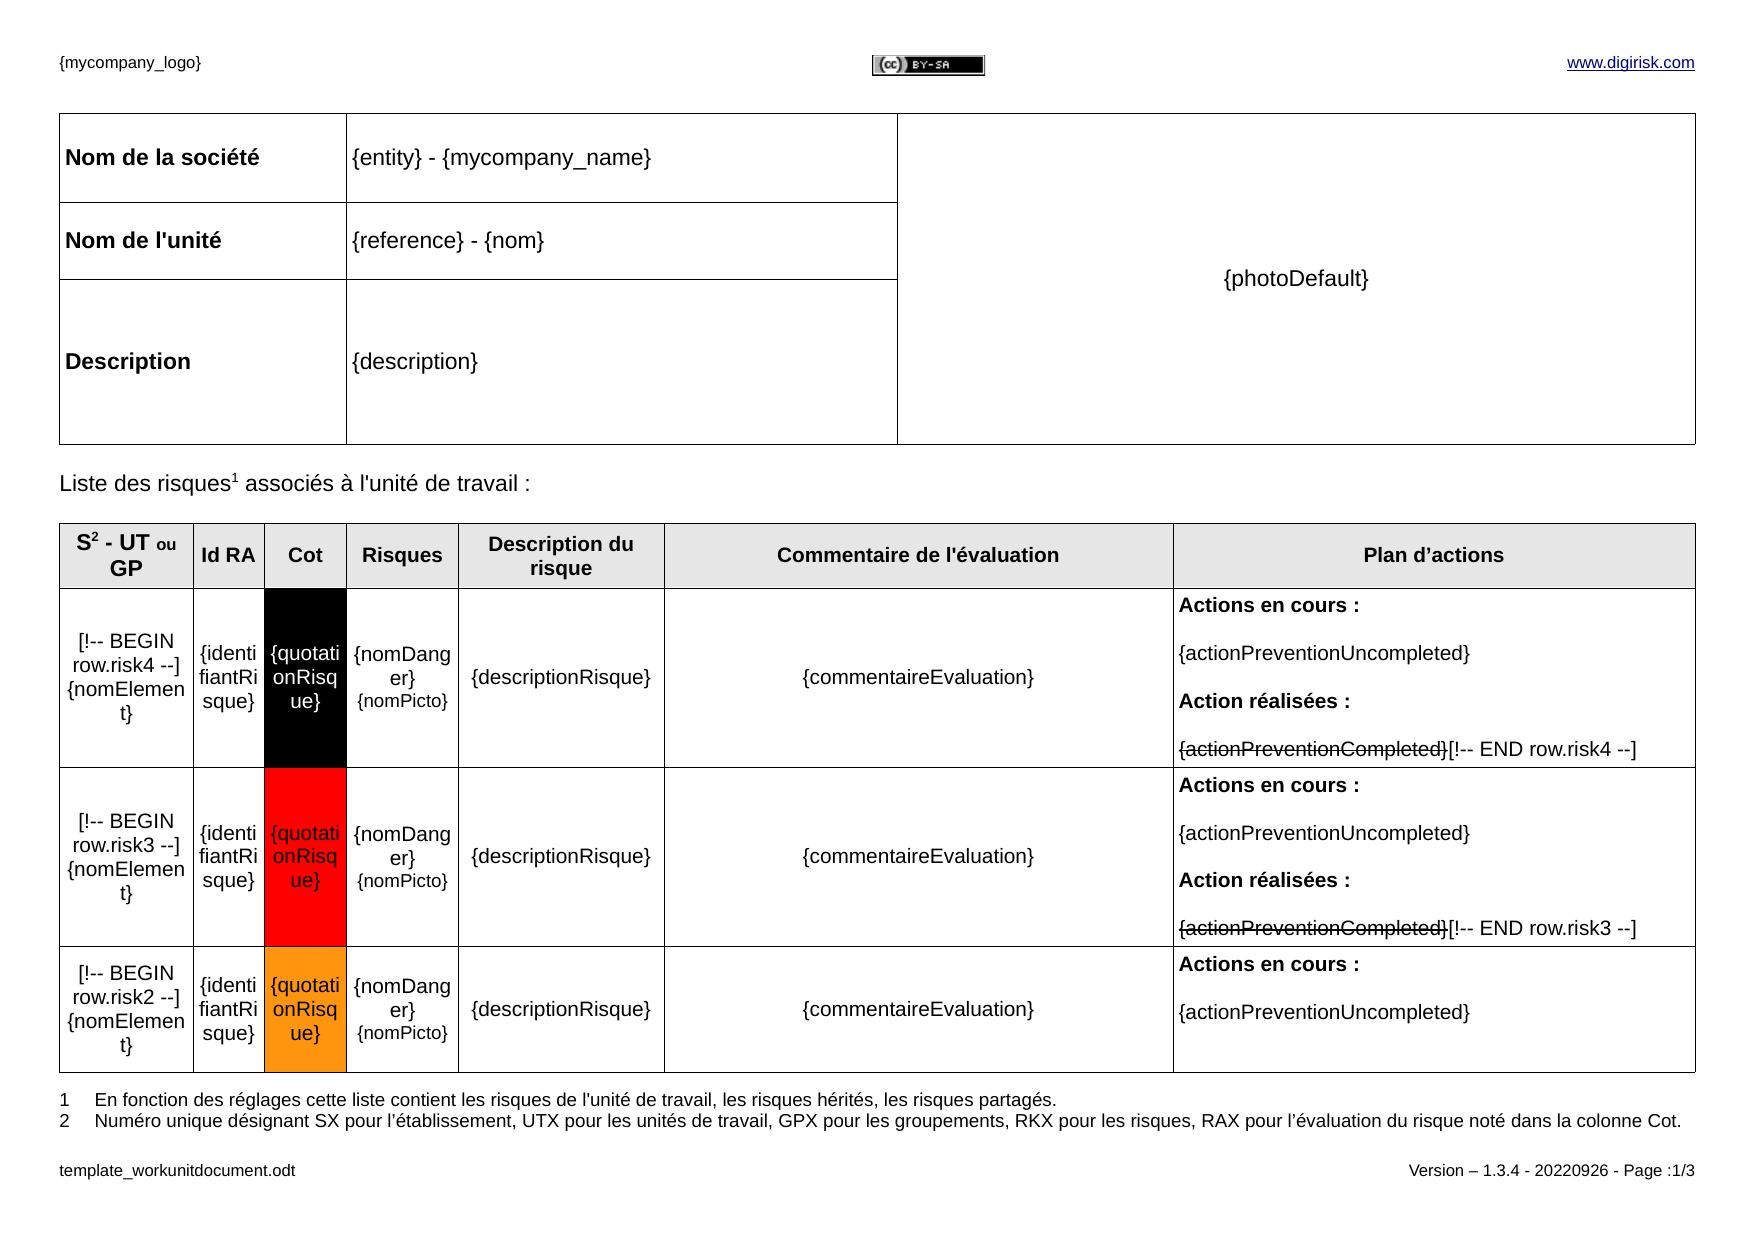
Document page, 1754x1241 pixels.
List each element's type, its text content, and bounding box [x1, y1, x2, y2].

table_cell {reference} - {nom} [347, 203, 897, 279]
table_cell {descriptionRisque} [459, 768, 664, 946]
table_cell [!-- BEGIN row.risk4 --]{nomElement} [60, 589, 193, 767]
table_cell {commentaireEvaluation} [665, 589, 1173, 767]
table_cell {identifiantRisque} [194, 768, 264, 946]
table_cell Actions en cours : {actionPreventionUncompleted} Action réalisées : {actionPreventionCompleted}[!-- END row.risk4 --] [1174, 589, 1695, 767]
table_cell {nomDanger} {nomPicto} [347, 947, 458, 1072]
table_header {entity} - {mycompany_name} [347, 114, 897, 202]
picture [872, 55, 986, 76]
text Liste des risques associés à l'unité de travail : [59, 470, 1695, 497]
table_cell {commentaireEvaluation} [665, 947, 1173, 1072]
table_cell {quotationRisque} [265, 947, 346, 1072]
table_cell {description} [347, 280, 897, 444]
table_header Cot [265, 524, 346, 587]
table_cell {quotationRisque} [265, 589, 346, 767]
table_cell {identifiantRisque} [194, 589, 264, 767]
table_header {photoDefault} [898, 114, 1695, 444]
table_cell {quotationRisque} [265, 768, 346, 946]
table_header Id RA [194, 524, 264, 587]
table_cell {commentaireEvaluation} [665, 768, 1173, 946]
table_cell {nomDanger} {nomPicto} [347, 589, 458, 767]
table_cell {descriptionRisque} [459, 947, 664, 1072]
table_cell Actions en cours : {actionPreventionUncompleted} Action réalisées : {actionPreventionCompleted}[!-- END row.risk3 --] [1174, 768, 1695, 946]
table_cell [!-- BEGIN row.risk2 --]{nomElement} [60, 947, 193, 1072]
table_header Risques [347, 524, 458, 587]
table_header S - UT ou GP [60, 524, 193, 587]
table_cell Description [60, 280, 346, 444]
table_cell Nom de l'unité [60, 203, 346, 279]
table_cell [!-- BEGIN row.risk3 --]{nomElement} [60, 768, 193, 946]
table_cell {descriptionRisque} [459, 589, 664, 767]
text En fonction des réglages cette liste contient les risques de l'unité de travail, les risques hérités, les risques partagés. [59, 1088, 1695, 1110]
table_header Commentaire de l'évaluation [665, 524, 1173, 587]
table_header Plan d’actions [1174, 524, 1695, 587]
table_cell {identifiantRisque} [194, 947, 264, 1072]
table_cell {nomDanger} {nomPicto} [347, 768, 458, 946]
table_header Description du risque [459, 524, 664, 587]
table_cell Actions en cours : {actionPreventionUncompleted} [1174, 947, 1695, 1072]
table_header Nom de la société [60, 114, 346, 202]
